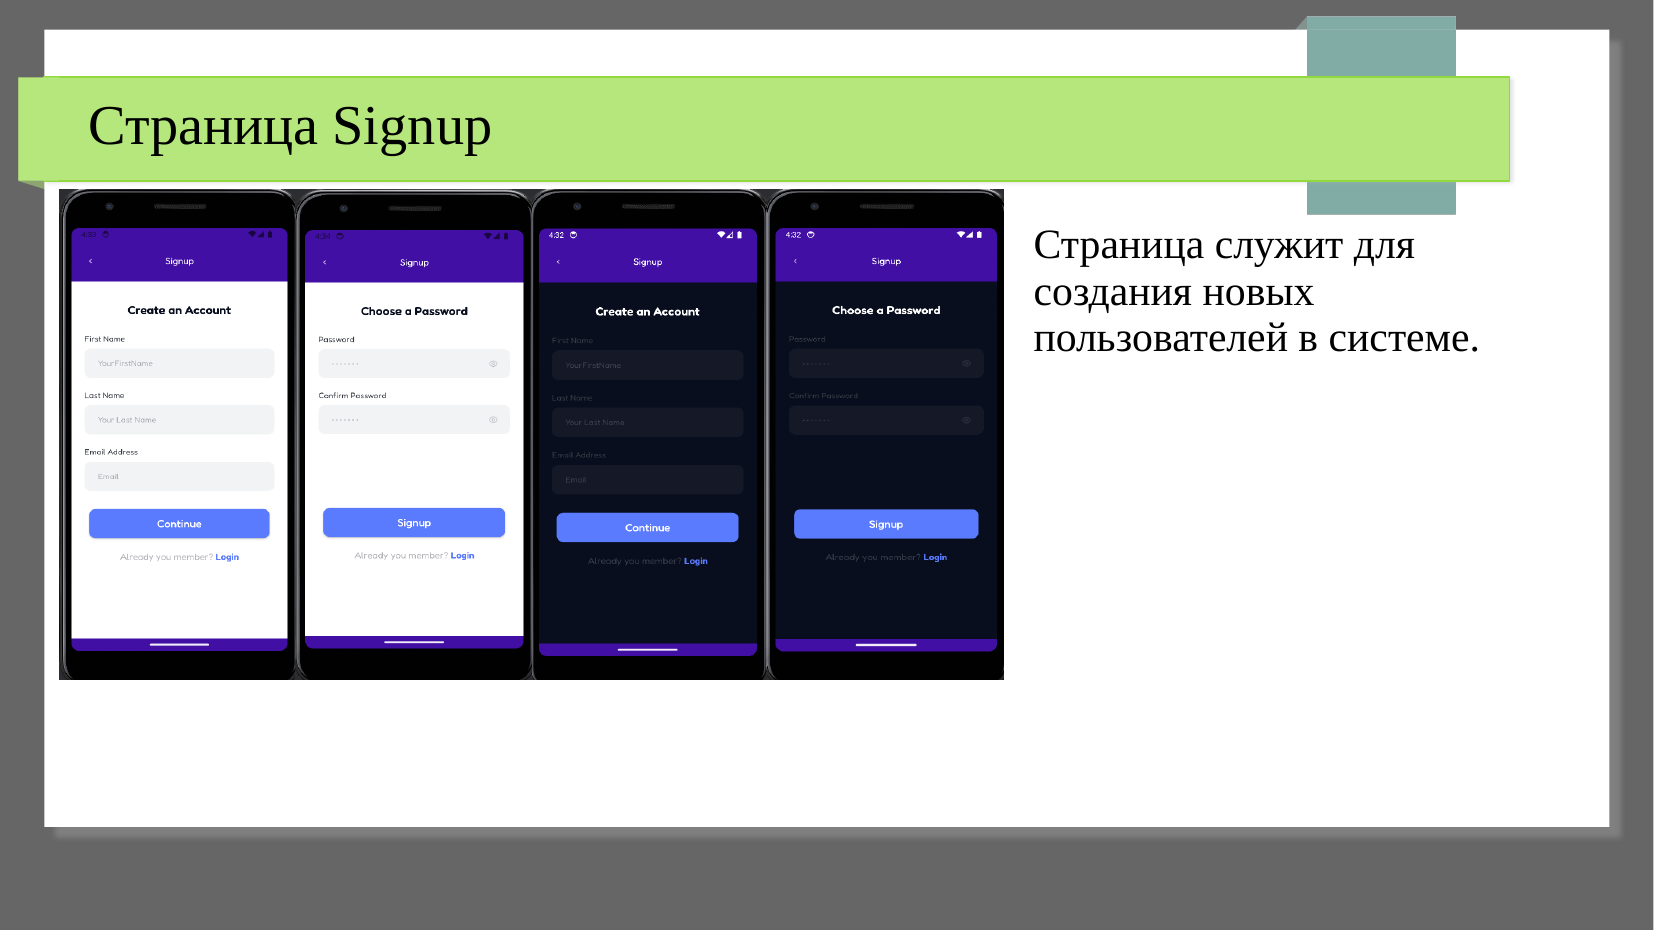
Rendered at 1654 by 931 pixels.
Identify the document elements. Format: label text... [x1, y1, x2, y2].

title Страница Signup [88, 73, 1506, 178]
list Страница служит для создания новых пользователей в системе. [1033, 221, 1566, 813]
picture [59, 189, 1004, 680]
